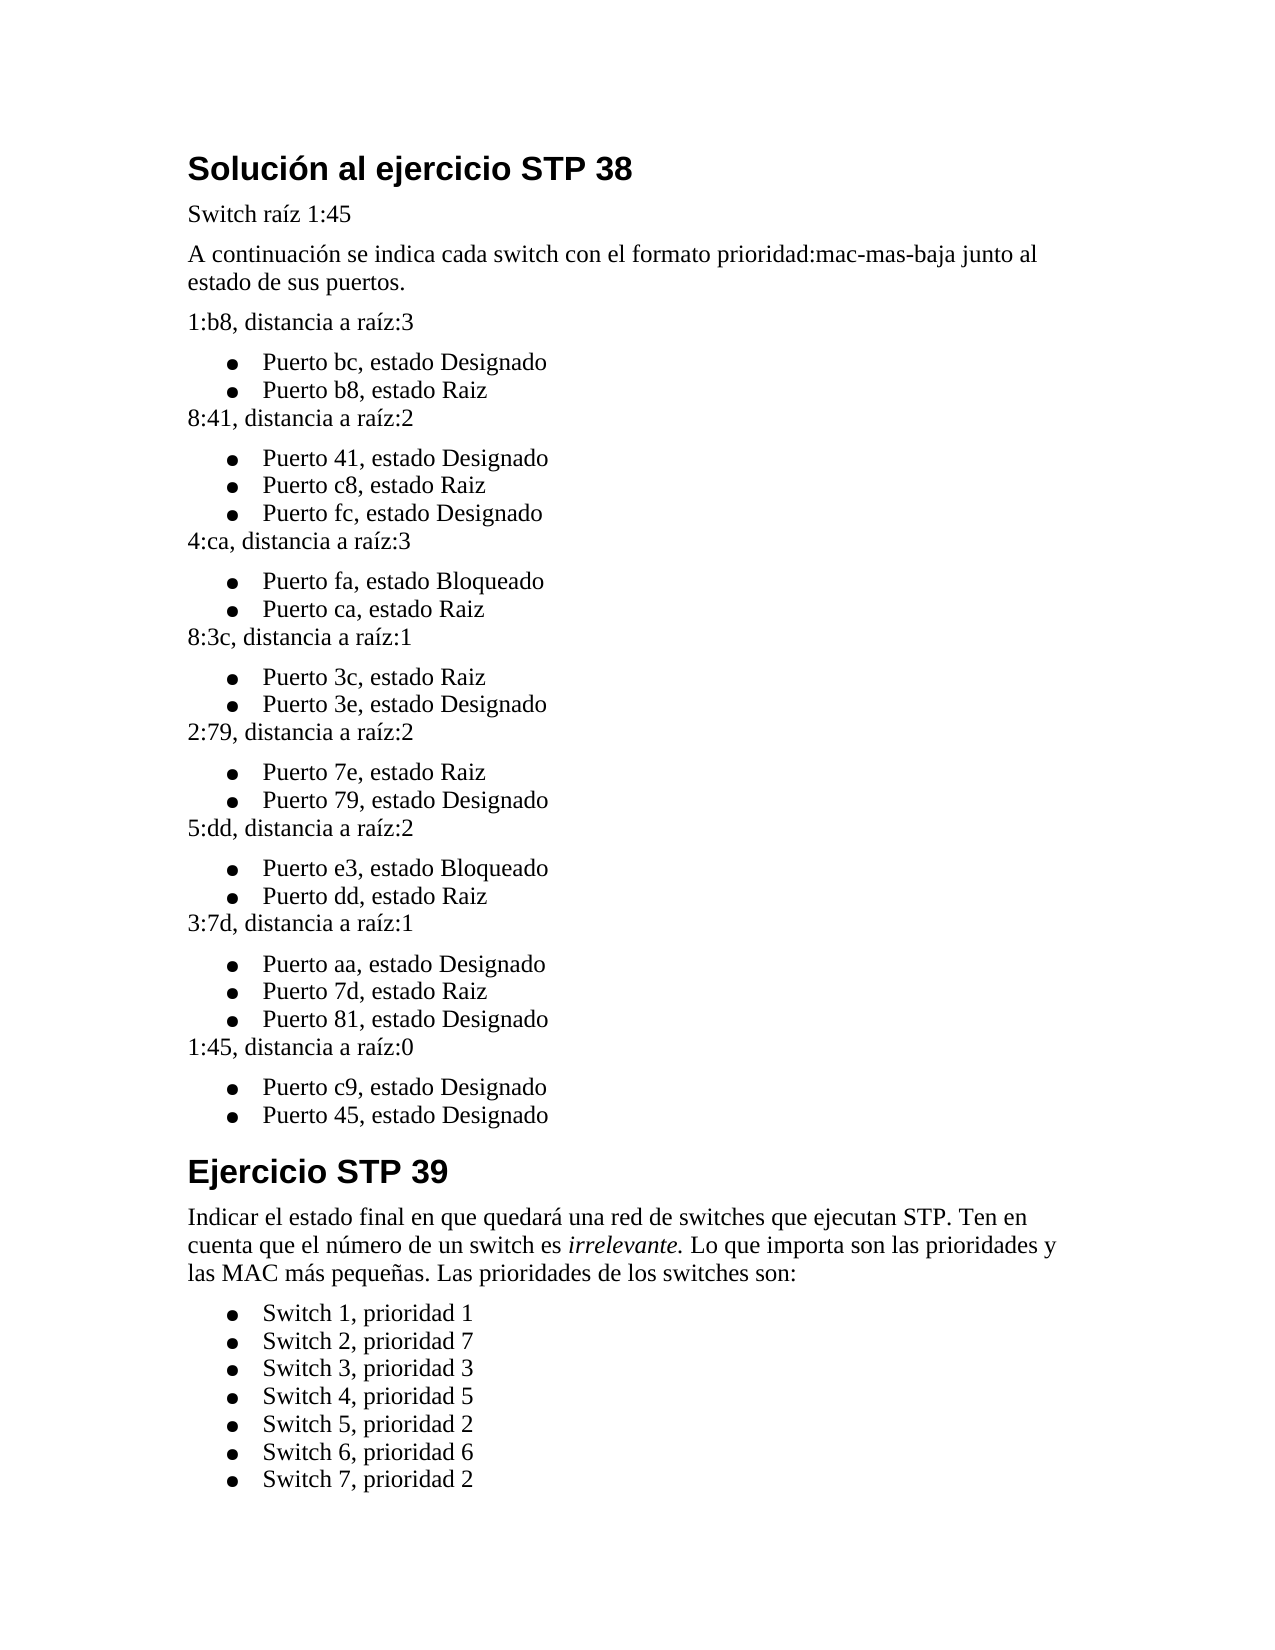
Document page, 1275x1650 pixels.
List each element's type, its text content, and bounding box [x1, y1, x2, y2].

list Puerto c9, estado Designado [225, 1073, 1087, 1101]
list Switch 5, prioridad 2 [225, 1410, 1087, 1438]
list Puerto dd, estado Raiz [225, 882, 1087, 909]
list Puerto 45, estado Designado [225, 1101, 1087, 1128]
list Puerto 79, estado Designado [225, 786, 1087, 814]
list Puerto aa, estado Designado [225, 950, 1087, 977]
text Indicar el estado final en que quedará una red de switches que ejecutan STP. Ten en cuenta que el número de un switch es irrelevante. Lo que importa son las prioridades y las MAC más pequeñas. Las prioridades de los switches son: [187, 1203, 1087, 1287]
list Switch 2, prioridad 7 [225, 1327, 1087, 1354]
list Puerto ca, estado Raiz [225, 595, 1087, 623]
list Puerto 3e, estado Designado [225, 691, 1087, 718]
text Switch raíz 1:45 [187, 200, 1087, 228]
list Switch 6, prioridad 6 [225, 1438, 1087, 1465]
text 3:7d, distancia a raíz:1 [187, 909, 1087, 937]
text 8:3c, distancia a raíz:1 [187, 623, 1087, 650]
text 2:79, distancia a raíz:2 [187, 718, 1087, 746]
list Puerto c8, estado Raiz [225, 472, 1087, 499]
list Switch 3, prioridad 3 [225, 1354, 1087, 1382]
text 8:41, distancia a raíz:2 [187, 404, 1087, 431]
list Switch 4, prioridad 5 [225, 1382, 1087, 1410]
text 1:b8, distancia a raíz:3 [187, 308, 1087, 336]
list Puerto bc, estado Designado [225, 348, 1087, 376]
list Puerto e3, estado Bloqueado [225, 854, 1087, 882]
list Puerto 3c, estado Raiz [225, 663, 1087, 691]
list Puerto b8, estado Raiz [225, 376, 1087, 404]
list Puerto fc, estado Designado [225, 499, 1087, 527]
subtitle Solución al ejercicio STP 38 [187, 150, 1087, 187]
subtitle Ejercicio STP 39 [187, 1153, 1087, 1191]
list Puerto fa, estado Bloqueado [225, 567, 1087, 595]
list Switch 1, prioridad 1 [225, 1299, 1087, 1327]
list Puerto 81, estado Designado [225, 1005, 1087, 1033]
text 4:ca, distancia a raíz:3 [187, 527, 1087, 555]
text A continuación se indica cada switch con el formato prioridad:mac-mas-baja junto al estado de sus puertos. [187, 240, 1087, 296]
list Switch 7, prioridad 2 [225, 1465, 1087, 1493]
text 5:dd, distancia a raíz:2 [187, 814, 1087, 842]
list Puerto 41, estado Designado [225, 444, 1087, 472]
list Puerto 7d, estado Raiz [225, 977, 1087, 1005]
list Puerto 7e, estado Raiz [225, 758, 1087, 786]
text 1:45, distancia a raíz:0 [187, 1033, 1087, 1061]
